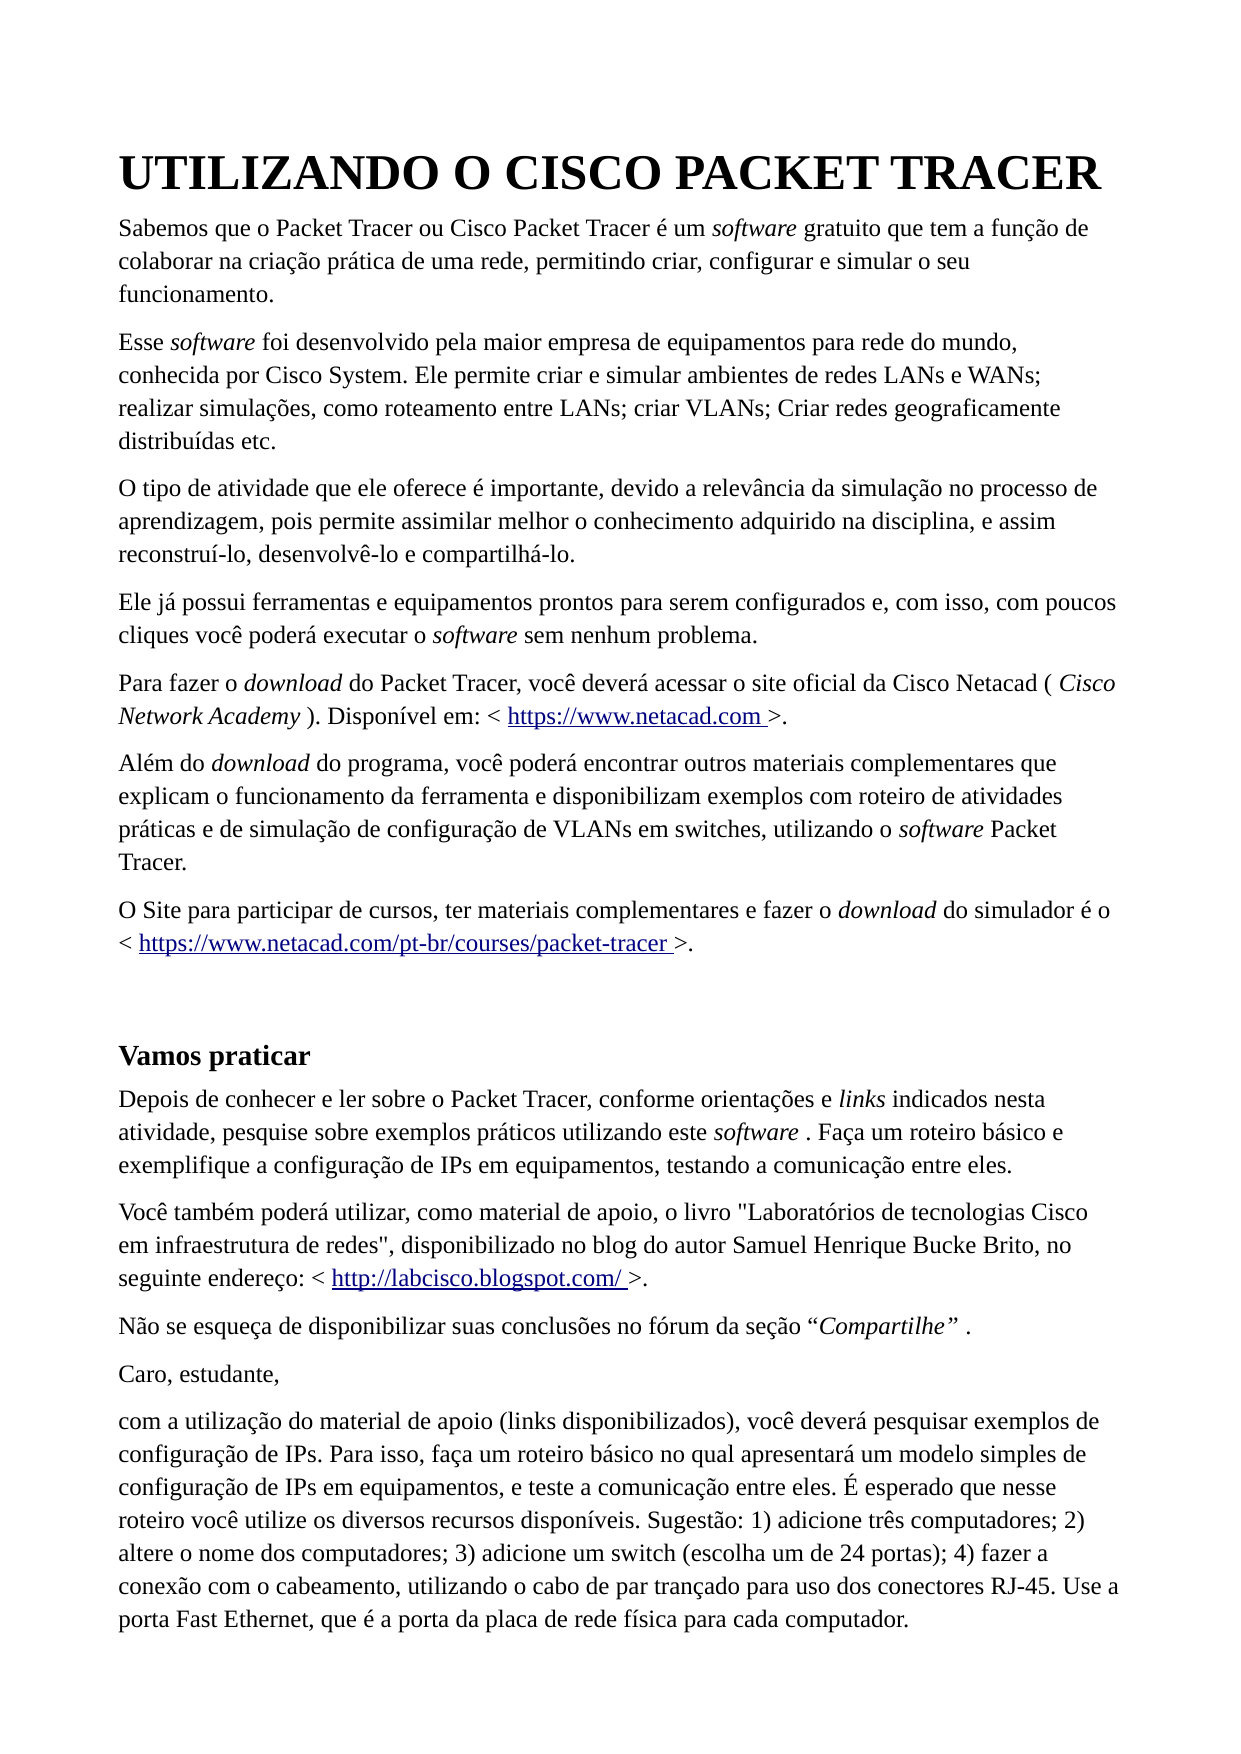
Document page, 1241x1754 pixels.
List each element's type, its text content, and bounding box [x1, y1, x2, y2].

subtitle Vamos praticar [118, 1038, 1122, 1071]
text Sabemos que o Packet Tracer ou Cisco Packet Tracer é um software gratuito que tem a função de colaborar na criação prática de uma rede, permitindo criar, configurar e simular o seu funcionamento. [118, 213, 1122, 308]
text Esse software foi desenvolvido pela maior empresa de equipamentos para rede do mundo, conhecida por Cisco System. Ele permite criar e simular ambientes de redes LANs e WANs; realizar simulações, como roteamento entre LANs; criar VLANs; Criar redes geograficamente distribuídas etc. [118, 327, 1122, 454]
text Além do download do programa, você poderá encontrar outros materiais complementares que explicam o funcionamento da ferramenta e disponibilizam exemplos com roteiro de atividades práticas e de simulação de configuração de VLANs em switches, utilizando o software Packet Tracer. [118, 748, 1122, 876]
text Caro, estudante, [118, 1359, 1122, 1387]
text O tipo de atividade que ele oferece é importante, devido a relevância da simulação no processo de aprendizagem, pois permite assimilar melhor o conhecimento adquirido na disciplina, e assim reconstruí-lo, desenvolvê-lo e compartilhá-lo. [118, 473, 1122, 568]
text Depois de conhecer e ler sobre o Packet Tracer, conforme orientações e links indicados nesta atividade, pesquise sobre exemplos práticos utilizando este software . Faça um roteiro básico e exemplifique a configuração de IPs em equipamentos, testando a comunicação entre eles. [118, 1084, 1122, 1179]
text com a utilização do material de apoio (links disponibilizados), você deverá pesquisar exemplos de configuração de IPs. Para isso, faça um roteiro básico no qual apresentará um modelo simples de configuração de IPs em equipamentos, e teste a comunicação entre eles. É esperado que nesse roteiro você utilize os diversos recursos disponíveis. Sugestão: 1) adicione três computadores; 2) altere o nome dos computadores; 3) adicione um switch (escolha um de 24 portas); 4) fazer a conexão com o cabeamento, utilizando o cabo de par trançado para uso dos conectores RJ-45. Use a porta Fast Ethernet, que é a porta da placa de rede física para cada computador. [118, 1406, 1122, 1633]
text Você também poderá utilizar, como material de apoio, o livro "Laboratórios de tecnologias Cisco em infraestrutura de redes", disponibilizado no blog do autor Samuel Henrique Bucke Brito, no seguinte endereço: < http://labcisco.blogspot.com/ >. [118, 1197, 1122, 1292]
subtitle UTILIZANDO O CISCO PACKET TRACER [118, 143, 1122, 201]
text O Site para participar de cursos, ter materiais complementares e fazer o download do simulador é o < https://www.netacad.com/pt-br/courses/packet-tracer >. [118, 895, 1122, 957]
text Para fazer o download do Packet Tracer, você deverá acessar o site oficial da Cisco Netacad ( Cisco Network Academy ). Disponível em: < https://www.netacad.com >. [118, 668, 1122, 729]
text Ele já possui ferramentas e equipamentos prontos para serem configurados e, com isso, com poucos cliques você poderá executar o software sem nenhum problema. [118, 587, 1122, 649]
text Não se esqueça de disponibilizar suas conclusões no fórum da seção “Compartilhe” . [118, 1311, 1122, 1340]
